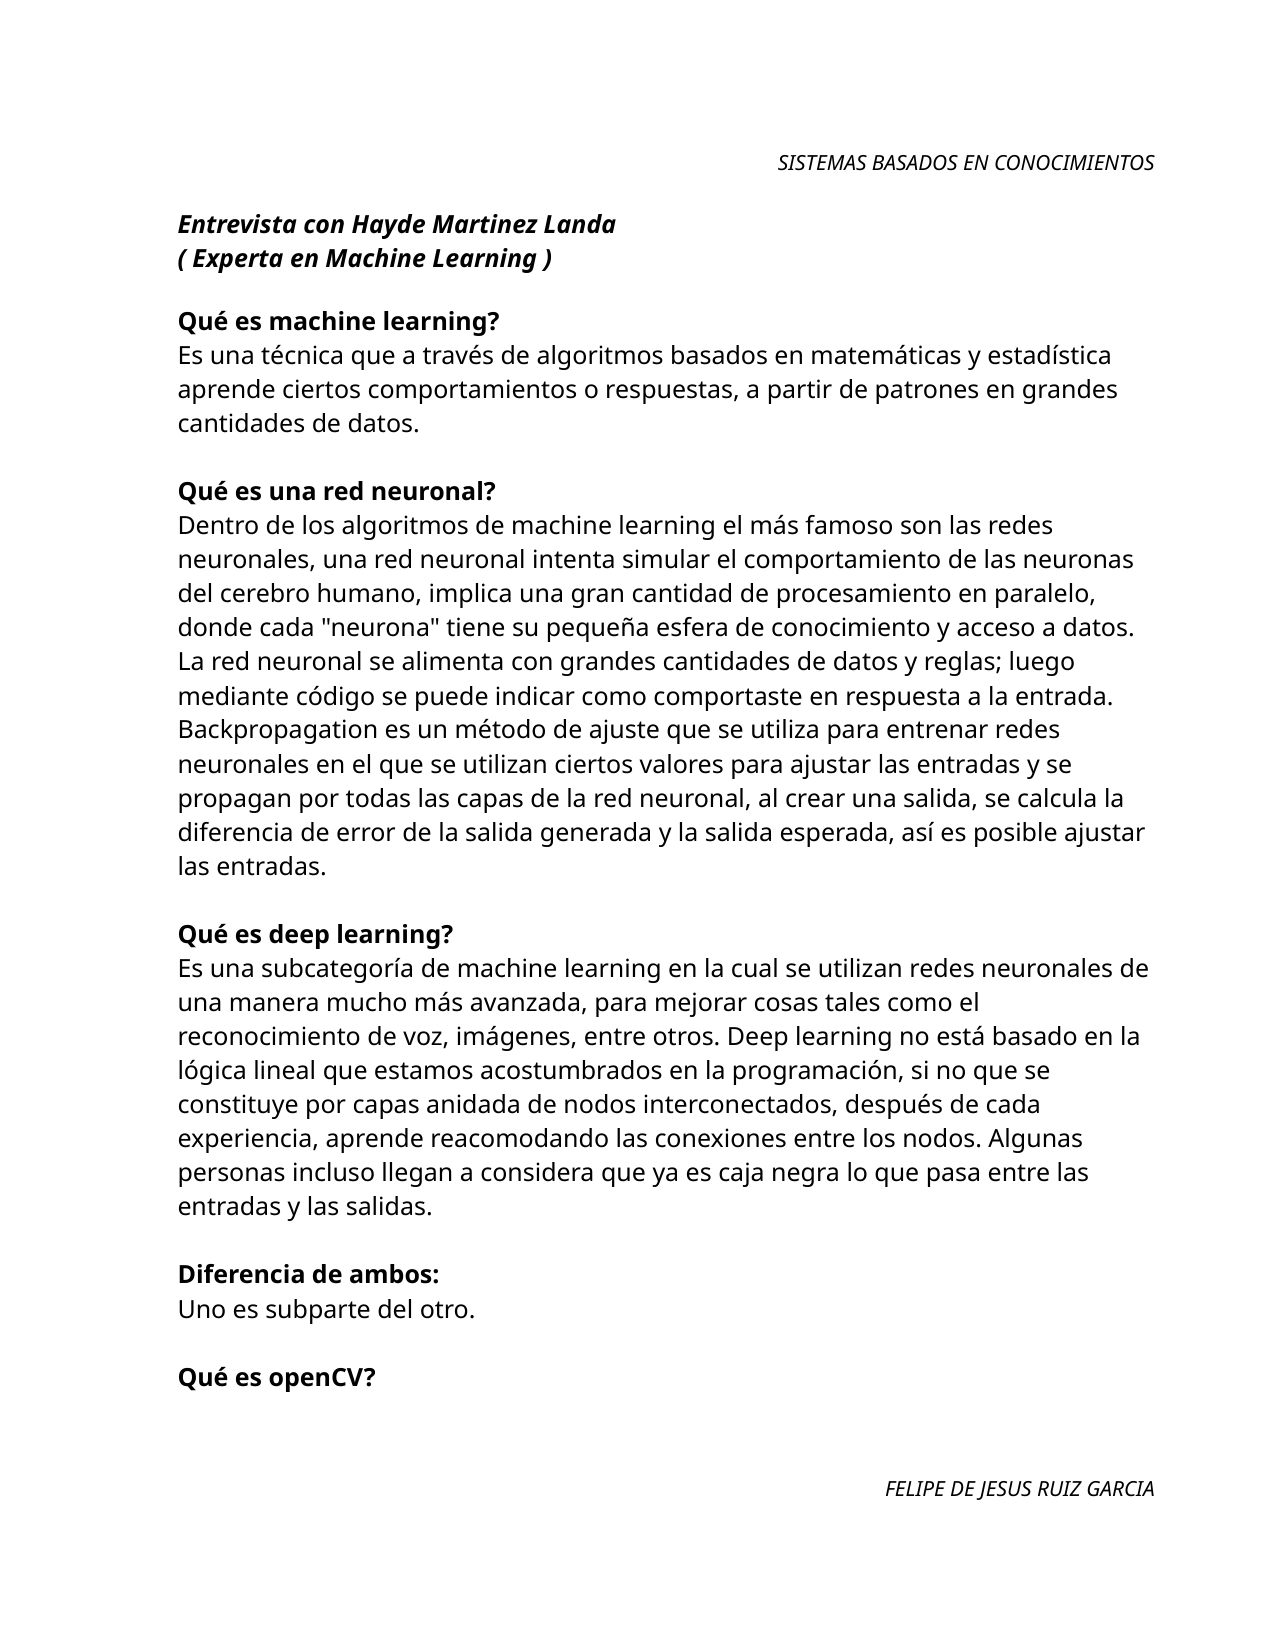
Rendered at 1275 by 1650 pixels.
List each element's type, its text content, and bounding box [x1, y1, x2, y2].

text Diferencia de ambos: [177, 1257, 1157, 1291]
text Es una técnica que a través de algoritmos basados en matemáticas y estadística aprende ciertos comportamientos o respuestas, a partir de patrones en grandes cantidades de datos. [177, 337, 1157, 440]
text Entrevista con Hayde Martinez Landa ( Experta en Machine Learning ) [177, 207, 1157, 303]
text Uno es subparte del otro. [177, 1291, 1157, 1325]
text Dentro de los algoritmos de machine learning el más famoso son las redes neuronales, una red neuronal intenta simular el comportamiento de las neuronas del cerebro humano, implica una gran cantidad de procesamiento en paralelo, donde cada "neurona" tiene su pequeña esfera de conocimiento y acceso a datos. La red neuronal se alimenta con grandes cantidades de datos y reglas; luego mediante código se puede indicar como comportaste en respuesta a la entrada. Backpropagation es un método de ajuste que se utiliza para entrenar redes neuronales en el que se utilizan ciertos valores para ajustar las entradas y se propagan por todas las capas de la red neuronal, al crear una salida, se calcula la diferencia de error de la salida generada y la salida esperada, así es posible ajustar las entradas. [177, 508, 1157, 882]
text Qué es una red neuronal? [177, 474, 1157, 508]
text Qué es openCV? [177, 1359, 1157, 1393]
text Qué es machine learning? [177, 303, 1157, 337]
text Es una subcategoría de machine learning en la cual se utilizan redes neuronales de una manera mucho más avanzada, para mejorar cosas tales como el reconocimiento de voz, imágenes, entre otros. Deep learning no está basado en la lógica lineal que estamos acostumbrados en la programación, si no que se constituye por capas anidada de nodos interconectados, después de cada experiencia, aprende reacomodando las conexiones entre los nodos. Algunas personas incluso llegan a considera que ya es caja negra lo que pasa entre las entradas y las salidas. [177, 951, 1157, 1223]
text Qué es deep learning? [177, 917, 1157, 951]
